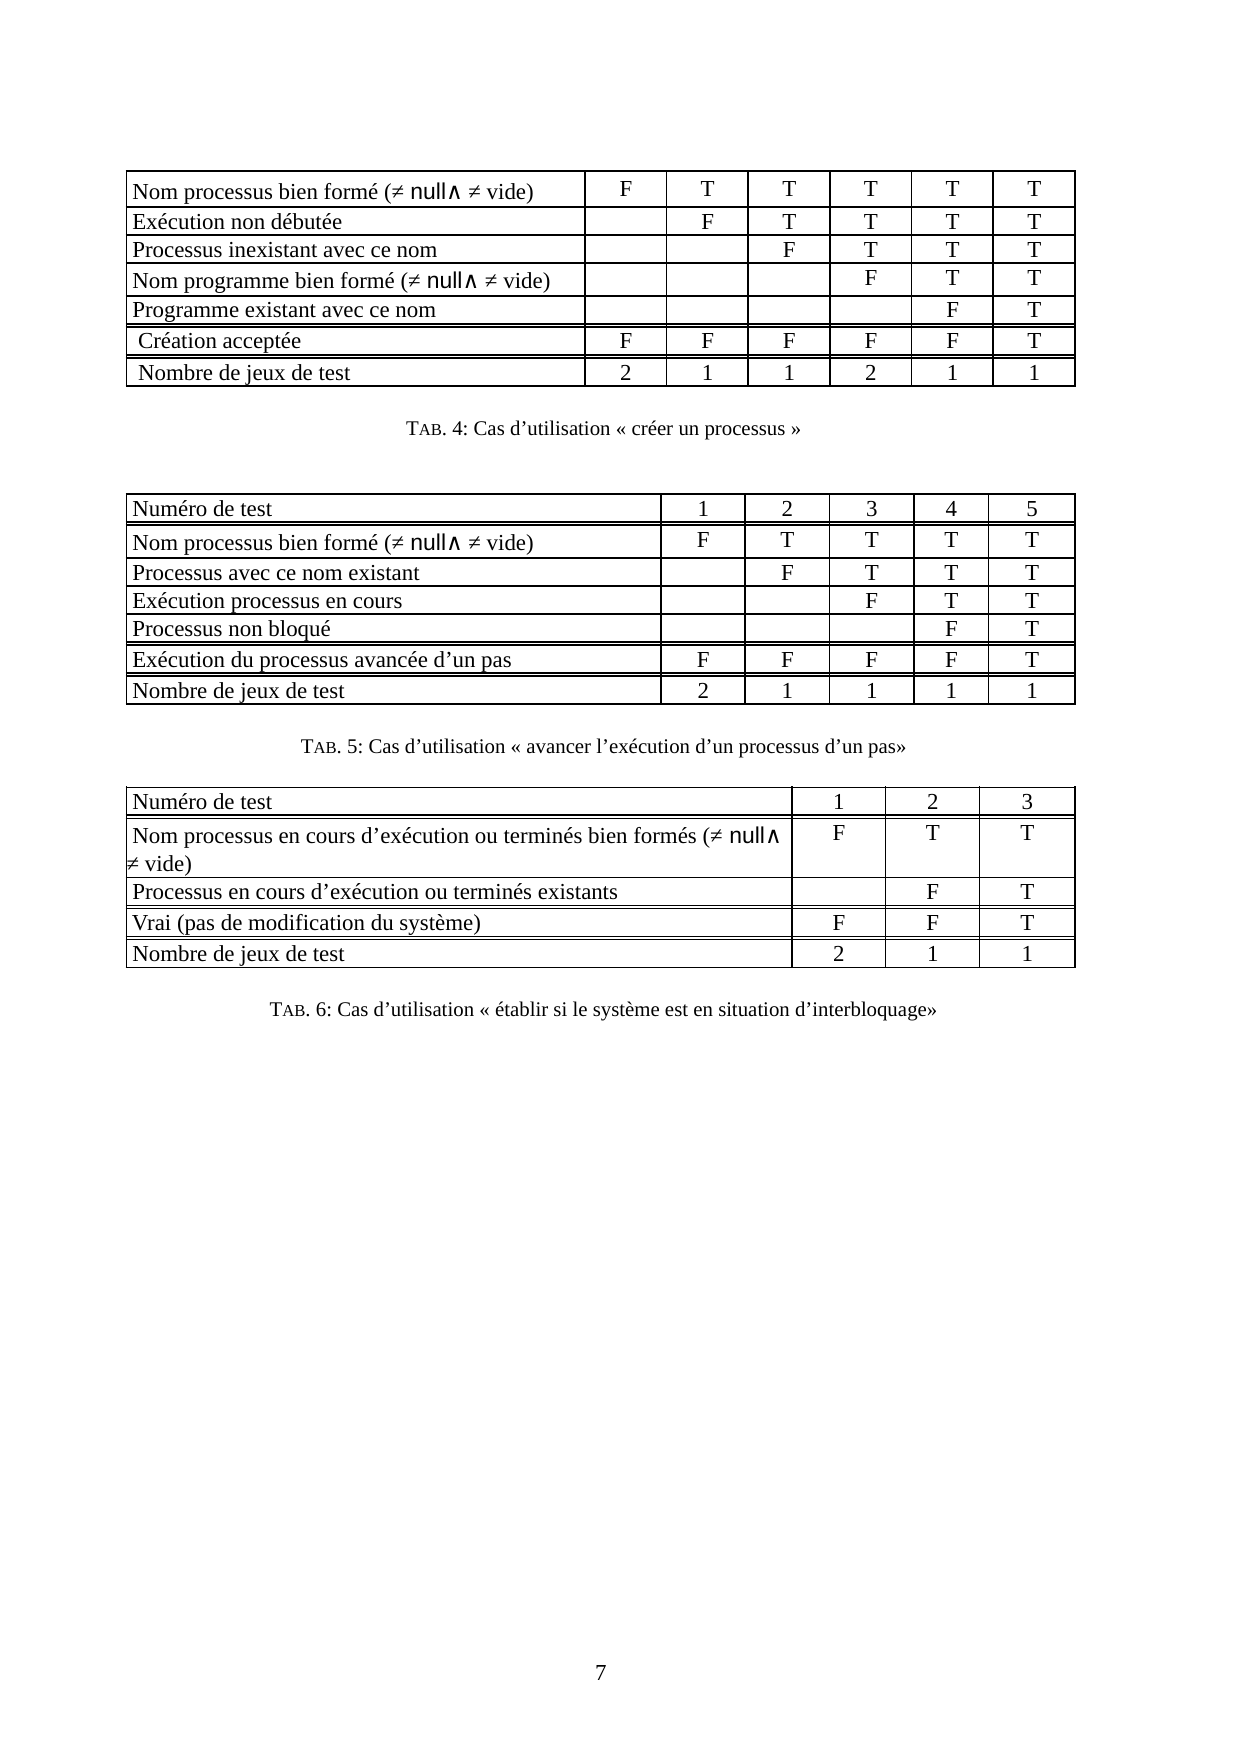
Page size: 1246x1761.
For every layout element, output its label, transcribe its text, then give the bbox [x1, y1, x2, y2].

table_cell [662, 587, 744, 613]
table_cell T [831, 208, 911, 234]
table_cell 1 [749, 359, 829, 385]
table_cell T [994, 264, 1074, 295]
table_cell [749, 297, 829, 323]
table_cell [586, 264, 666, 295]
table_cell T [915, 587, 988, 613]
table_cell F [793, 819, 885, 877]
table_cell F [662, 526, 744, 557]
table_cell T [994, 328, 1074, 354]
table_cell T [994, 172, 1074, 206]
table_cell T [912, 236, 992, 262]
table_cell T [980, 878, 1074, 904]
table_cell 1 [886, 940, 979, 967]
table_cell Nom processus bien formé (≠ null∧ ≠ vide) [127, 172, 584, 206]
table_cell F [831, 264, 911, 295]
table_cell Nom processus bien formé (≠ null∧ ≠ vide) [127, 526, 660, 557]
table_cell F [749, 236, 829, 262]
table_cell F [912, 328, 992, 354]
table_cell F [886, 878, 979, 904]
table_cell Exécution du processus avancée d’un pas [127, 646, 660, 672]
table_cell Exécution processus en cours [127, 587, 660, 613]
table_cell [667, 236, 747, 262]
table_cell T [915, 526, 988, 557]
table_cell Processus non bloqué [127, 615, 660, 641]
table_cell 1 [667, 359, 747, 385]
table_cell [830, 615, 913, 641]
text Tab. 4: Cas d’utilisation « créer un processus » [126, 413, 1075, 440]
table_cell T [830, 526, 913, 557]
table_header Numéro de test [127, 788, 791, 814]
table_cell F [746, 559, 829, 585]
table_cell [746, 587, 829, 613]
table_cell F [667, 208, 747, 234]
table_cell T [831, 236, 911, 262]
table_cell Nom programme bien formé (≠ null∧ ≠ vide) [127, 264, 584, 295]
table_cell F [793, 909, 885, 936]
table_cell F [886, 909, 979, 936]
table_cell [746, 615, 829, 641]
table_header 2 [746, 495, 829, 521]
text Tab. 5: Cas d’utilisation « avancer l’exécution d’un processus d’un pas» [126, 732, 1075, 758]
table_cell T [915, 559, 988, 585]
table_cell F [831, 328, 911, 354]
table_cell Programme existant avec ce nom [127, 297, 584, 323]
table_cell [793, 878, 885, 904]
table_cell [667, 264, 747, 295]
table_cell [586, 236, 666, 262]
table_cell Vrai (pas de modification du système) [127, 909, 791, 936]
table_cell T [667, 172, 747, 206]
table_cell [749, 264, 829, 295]
table_cell T [746, 526, 829, 557]
table_cell 1 [746, 677, 829, 703]
table_cell 2 [831, 359, 911, 385]
table_cell [662, 559, 744, 585]
table_cell F [915, 646, 988, 672]
table_cell [831, 297, 911, 323]
table_cell 1 [989, 677, 1074, 703]
table_cell F [586, 172, 666, 206]
table_cell Nombre de jeux de test [127, 940, 791, 967]
table_cell F [830, 646, 913, 672]
table_cell T [912, 264, 992, 295]
table_cell [586, 297, 666, 323]
table_cell F [830, 587, 913, 613]
table_cell T [989, 559, 1074, 585]
table_cell 2 [586, 359, 666, 385]
table_cell F [749, 328, 829, 354]
table_cell F [662, 646, 744, 672]
table_cell T [831, 172, 911, 206]
table_cell Processus inexistant avec ce nom [127, 236, 584, 262]
table_cell T [989, 646, 1074, 672]
table_cell 1 [980, 940, 1074, 967]
table_header 3 [980, 788, 1074, 814]
table_cell 1 [994, 359, 1074, 385]
table_header 5 [989, 495, 1074, 521]
table_cell Processus avec ce nom existant [127, 559, 660, 585]
table_cell T [994, 297, 1074, 323]
table_cell T [749, 172, 829, 206]
table_cell F [746, 646, 829, 672]
table_cell Création acceptée [127, 328, 584, 354]
table_header 3 [830, 495, 913, 521]
table_cell T [994, 208, 1074, 234]
table_header 4 [915, 495, 988, 521]
table_cell T [830, 559, 913, 585]
table_cell [586, 208, 666, 234]
table_cell 1 [912, 359, 992, 385]
table_header 1 [662, 495, 744, 521]
table_cell [662, 615, 744, 641]
text Tab. 6: Cas d’utilisation « établir si le système est en situation d’interbloquage» [126, 995, 1075, 1022]
table_cell T [989, 615, 1074, 641]
table_cell F [915, 615, 988, 641]
table_cell T [912, 208, 992, 234]
table_cell Nombre de jeux de test [127, 677, 660, 703]
table_cell T [980, 909, 1074, 936]
table_cell Nombre de jeux de test [127, 359, 584, 385]
table_cell T [980, 819, 1074, 877]
table_cell Processus en cours d’exécution ou terminés existants [127, 878, 791, 904]
table_cell T [886, 819, 979, 877]
table_cell 1 [915, 677, 988, 703]
table_cell T [994, 236, 1074, 262]
table_cell F [586, 328, 666, 354]
table_cell F [912, 297, 992, 323]
table_cell 2 [793, 940, 885, 967]
table_cell Exécution non débutée [127, 208, 584, 234]
table_header 1 [793, 788, 885, 814]
table_cell T [912, 172, 992, 206]
table_cell [667, 297, 747, 323]
table_cell F [667, 328, 747, 354]
table_header Numéro de test [127, 495, 660, 521]
table_cell T [989, 526, 1074, 557]
table_cell 1 [830, 677, 913, 703]
table_cell T [749, 208, 829, 234]
table_cell Nom processus en cours d’exécution ou terminés bien formés (≠ null∧ ≠ vide) [127, 819, 791, 877]
table_cell 2 [662, 677, 744, 703]
table_header 2 [886, 788, 979, 814]
table_cell T [989, 587, 1074, 613]
